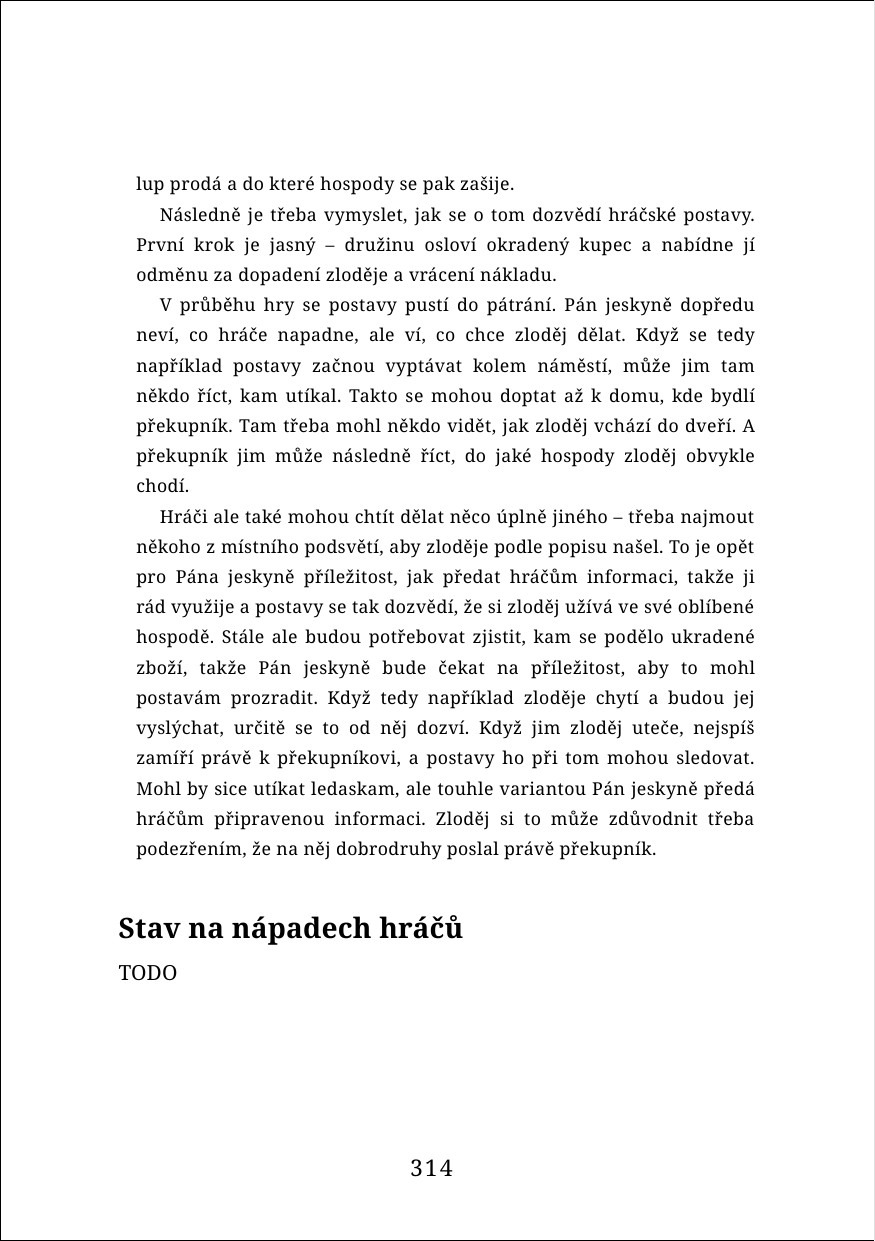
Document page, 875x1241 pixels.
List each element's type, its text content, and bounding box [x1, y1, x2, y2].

subtitle Stav na nápadech hráčů [118, 908, 756, 946]
text lup prodá a do které hospody se pak zašije. Následně je třeba vymyslet, jak se o tom dozvědí hráčské postavy. První krok je jasný – družinu osloví okradený kupec a nabídne jí odměnu za dopadení zloděje a vrácení nákladu. V průběhu hry se postavy pustí do pátrání. Pán jeskyně dopředu neví, co hráče napadne, ale ví, co chce zloděj dělat. Když se tedy například postavy začnou vyptávat kolem náměstí, může jim tam někdo říct, kam utíkal. Takto se mohou doptat až k domu, kde bydlí překupník. Tam třeba mohl někdo vidět, jak zloděj vchází do dveří. A překupník jim může následně říct, do jaké hospody zloděj obvykle chodí. Hráči ale také mohou chtít dělat něco úplně jiného – třeba najmout někoho z místního podsvětí, aby zloděje podle popisu našel. To je opět pro Pána jeskyně příležitost, jak předat hráčům informaci, takže ji rád využije a postavy se tak dozvědí, že si zloděj užívá ve své oblíbené hospodě. Stále ale budou potřebovat zjistit, kam se podělo ukradené zboží, takže Pán jeskyně bude čekat na příležitost, aby to mohl postavám prozradit. Když tedy například zloděje chytí a budou jej vyslýchat, určitě se to od něj dozví. Když jim zloděj uteče, nejspíš zamíří právě k překupníkovi, a postavy ho při tom mohou sledovat. Mohl by sice utíkat ledaskam, ale touhle variantou Pán jeskyně předá hráčům připravenou informaci. Zloděj si to může zdůvodnit třeba podezřením, že na něj dobrodruhy poslal právě překupník. [136, 172, 756, 861]
text TODO [118, 958, 756, 986]
